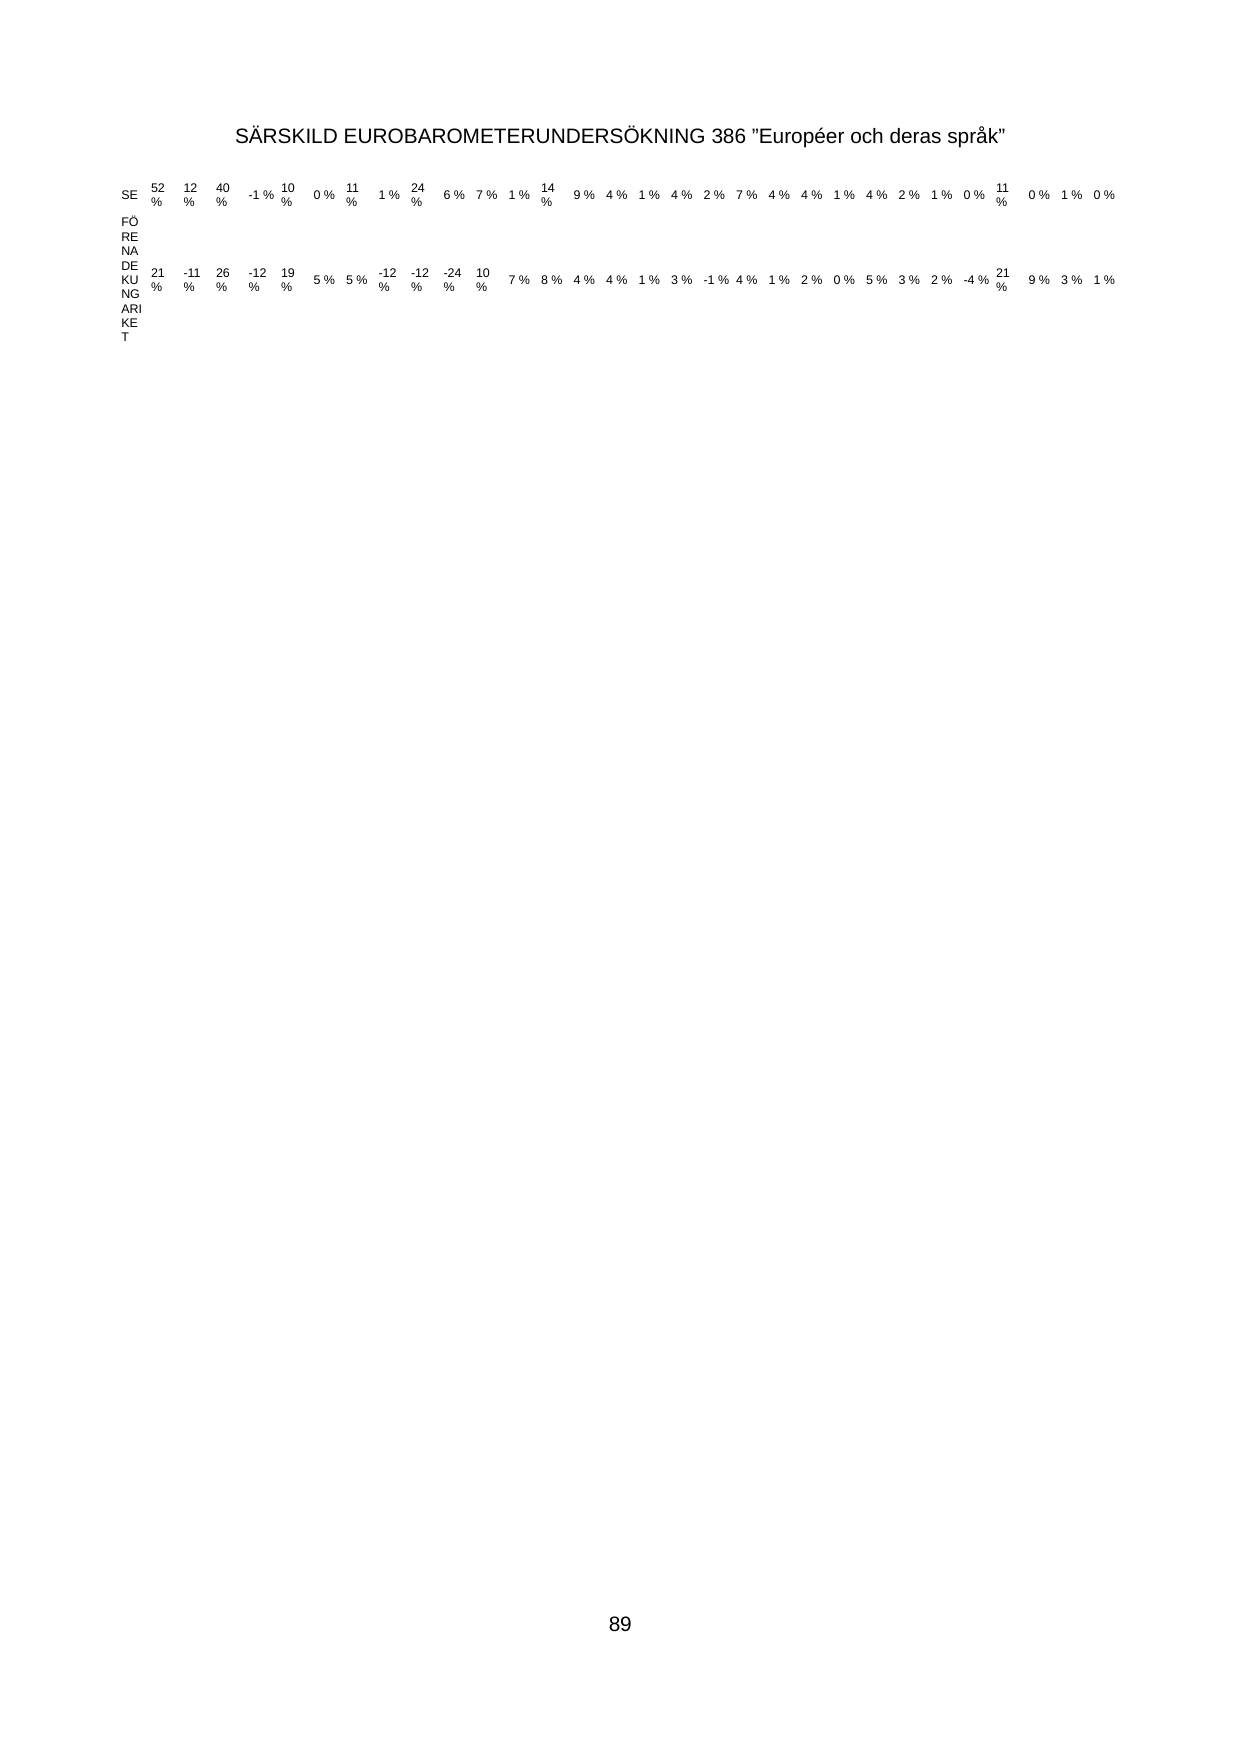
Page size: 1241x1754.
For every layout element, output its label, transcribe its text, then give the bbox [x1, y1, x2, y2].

table_cell —11 % [180, 212, 213, 347]
table_cell 4 % [668, 178, 700, 212]
table_cell 40 % [213, 178, 245, 212]
table_cell 4 % [863, 178, 895, 212]
table_cell 0 % [1090, 178, 1123, 212]
table_cell —4 % [960, 212, 993, 347]
table_cell 7 % [505, 212, 538, 347]
table_cell 2 % [895, 178, 928, 212]
table_cell 2 % [928, 212, 960, 347]
table_cell 4 % [733, 212, 765, 347]
table_cell 21 % [148, 212, 180, 347]
table_cell 1 % [765, 212, 798, 347]
table_cell 0 % [1025, 178, 1058, 212]
table_cell 1 % [375, 178, 408, 212]
table_cell —1 % [700, 212, 733, 347]
table_cell 0 % [830, 212, 863, 347]
table_cell SE [118, 178, 148, 212]
table_cell 10 % [278, 178, 310, 212]
table_cell —12 % [245, 212, 278, 347]
table_cell 8 % [538, 212, 570, 347]
table_cell 12 % [180, 178, 213, 212]
table_cell 10 % [473, 212, 505, 347]
table_cell 19 % [278, 212, 310, 347]
table_cell 5 % [310, 212, 343, 347]
table_cell 21 % [993, 212, 1025, 347]
table_cell 1 % [635, 212, 668, 347]
table_cell 52 % [148, 178, 180, 212]
table_cell 24 % [408, 178, 440, 212]
table_cell 9 % [570, 178, 603, 212]
table_cell 9 % [1025, 212, 1058, 347]
table_cell 11 % [343, 178, 375, 212]
table_cell 2 % [798, 212, 830, 347]
table_cell 1 % [635, 178, 668, 212]
table_cell 4 % [798, 178, 830, 212]
table_cell 4 % [765, 178, 798, 212]
table_cell 3 % [1058, 212, 1090, 347]
table_cell 4 % [603, 178, 635, 212]
table_cell 1 % [1058, 178, 1090, 212]
table_cell —24 % [440, 212, 473, 347]
table_cell 5 % [863, 212, 895, 347]
table_cell 3 % [668, 212, 700, 347]
table_cell 3 % [895, 212, 928, 347]
table_cell 1 % [928, 178, 960, 212]
table_cell 2 % [700, 178, 733, 212]
table_cell FÖRENADE KUNGARIKET [118, 212, 148, 347]
table_cell —1 % [245, 178, 278, 212]
table_cell 1 % [1090, 212, 1123, 347]
table_cell 0 % [310, 178, 343, 212]
table_cell 4 % [570, 212, 603, 347]
table_cell 26 % [213, 212, 245, 347]
table_cell 11 % [993, 178, 1025, 212]
table_cell 7 % [473, 178, 505, 212]
table_cell 1 % [505, 178, 538, 212]
table_cell 4 % [603, 212, 635, 347]
table_cell 7 % [733, 178, 765, 212]
table_cell 0 % [960, 178, 993, 212]
table_cell 14 % [538, 178, 570, 212]
table_cell 1 % [830, 178, 863, 212]
table_cell —12 % [408, 212, 440, 347]
table_cell 5 % [343, 212, 375, 347]
table_cell 6 % [440, 178, 473, 212]
table_cell —12 % [375, 212, 408, 347]
